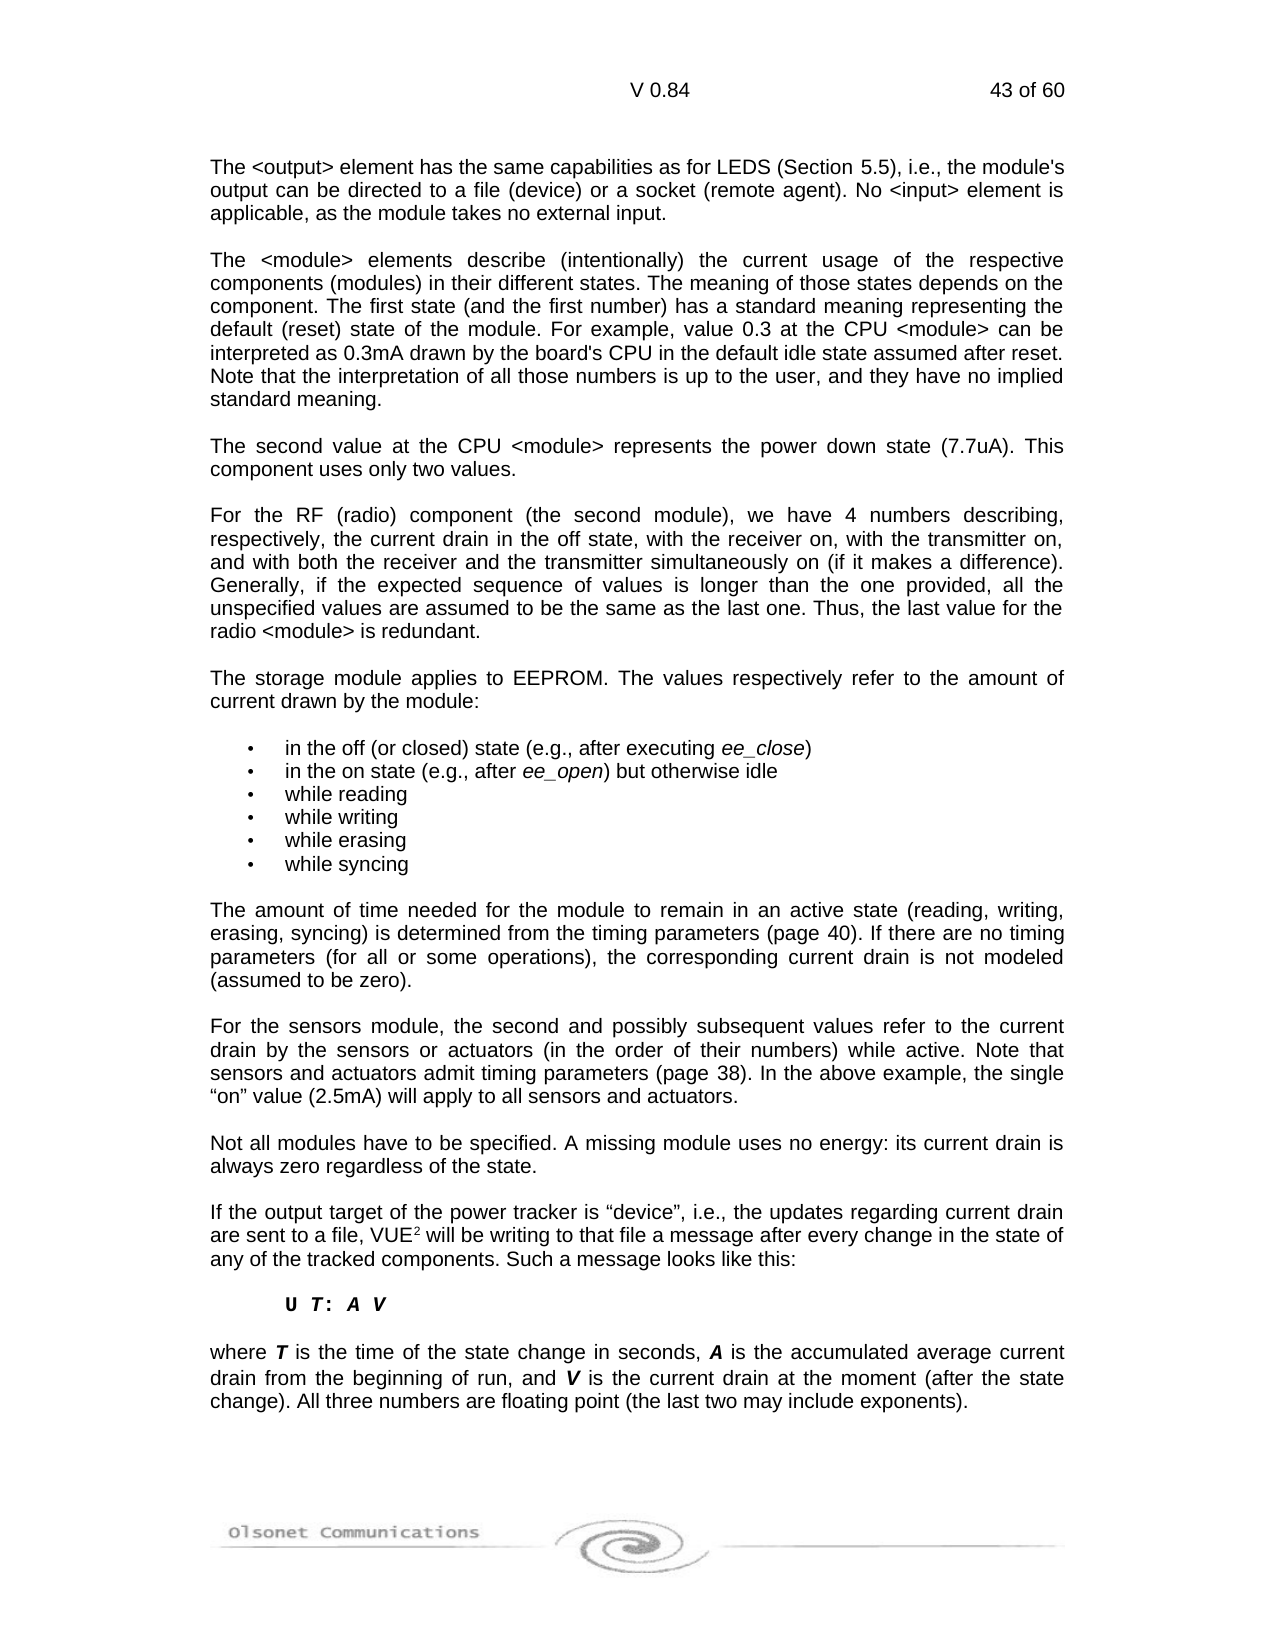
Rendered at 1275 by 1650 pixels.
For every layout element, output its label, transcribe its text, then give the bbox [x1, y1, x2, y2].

text The <output> element has the same capabilities as for LEDS (Section 5.5), i.e., the module's output can be directed to a file (device) or a socket (remote agent). No <input> element is applicable, as the module takes no external input. [210, 155, 1065, 225]
text The second value at the CPU <module> represents the power down state (7.7uA). This component uses only two values. [210, 434, 1065, 481]
list in the on state (e.g., after ee_open) but otherwise idle [247, 759, 1065, 783]
list while erasing [247, 829, 1065, 852]
list in the off (or closed) state (e.g., after executing ee_close) [247, 736, 1065, 759]
text If the output target of the power tracker is “device”, i.e., the updates regarding current drain are sent to a file, VUE2 will be writing to that file a message after every change in the state of any of the tracked components. Such a message looks like this: [210, 1201, 1065, 1270]
picture [210, 1504, 1065, 1596]
text For the sensors module, the second and possibly subsequent values refer to the current drain by the sensors or actuators (in the order of their numbers) while active. Note that sensors and actuators admit timing parameters (page 38). In the above example, the single “on” value (2.5mA) will apply to all sensors and actuators. [210, 1015, 1065, 1108]
list while writing [247, 806, 1065, 829]
text Not all modules have to be specified. A missing module uses no energy: its current drain is always zero regardless of the state. [210, 1131, 1065, 1177]
list while reading [247, 783, 1065, 806]
text U T: A V [210, 1294, 1065, 1317]
text The <module> elements describe (intentionally) the current usage of the respective components (modules) in their different states. The meaning of those states depends on the component. The first state (and the first number) has a standard meaning representing the default (reset) state of the module. For example, value 0.3 at the CPU <module> can be interpreted as 0.3mA drawn by the board's CPU in the default idle state assumed after reset. Note that the interpretation of all those numbers is up to the user, and they have no implied standard meaning. [210, 248, 1065, 411]
text where T is the time of the state change in seconds, A is the accumulated average current drain from the beginning of run, and V is the current drain at the moment (after the state change). All three numbers are floating point (the last two may include exponents). [210, 1341, 1065, 1412]
list while syncing [247, 852, 1065, 876]
text The storage module applies to EEPROM. The values respectively refer to the amount of current drawn by the module: [210, 666, 1065, 713]
text For the RF (radio) component (the second module), we have 4 numbers describing, respectively, the current drain in the off state, with the receiver on, with the transmitter on, and with both the receiver and the transmitter simultaneously on (if it makes a difference). Generally, if the expected sequence of values is longer than the one provided, all the unspecified values are assumed to be the same as the last one. Thus, the last value for the radio <module> is redundant. [210, 504, 1065, 643]
text The amount of time needed for the module to remain in an active state (reading, writing, erasing, syncing) is determined from the timing parameters (page 40). If there are no timing parameters (for all or some operations), the corresponding current drain is not modeled (assumed to be zero). [210, 899, 1065, 992]
